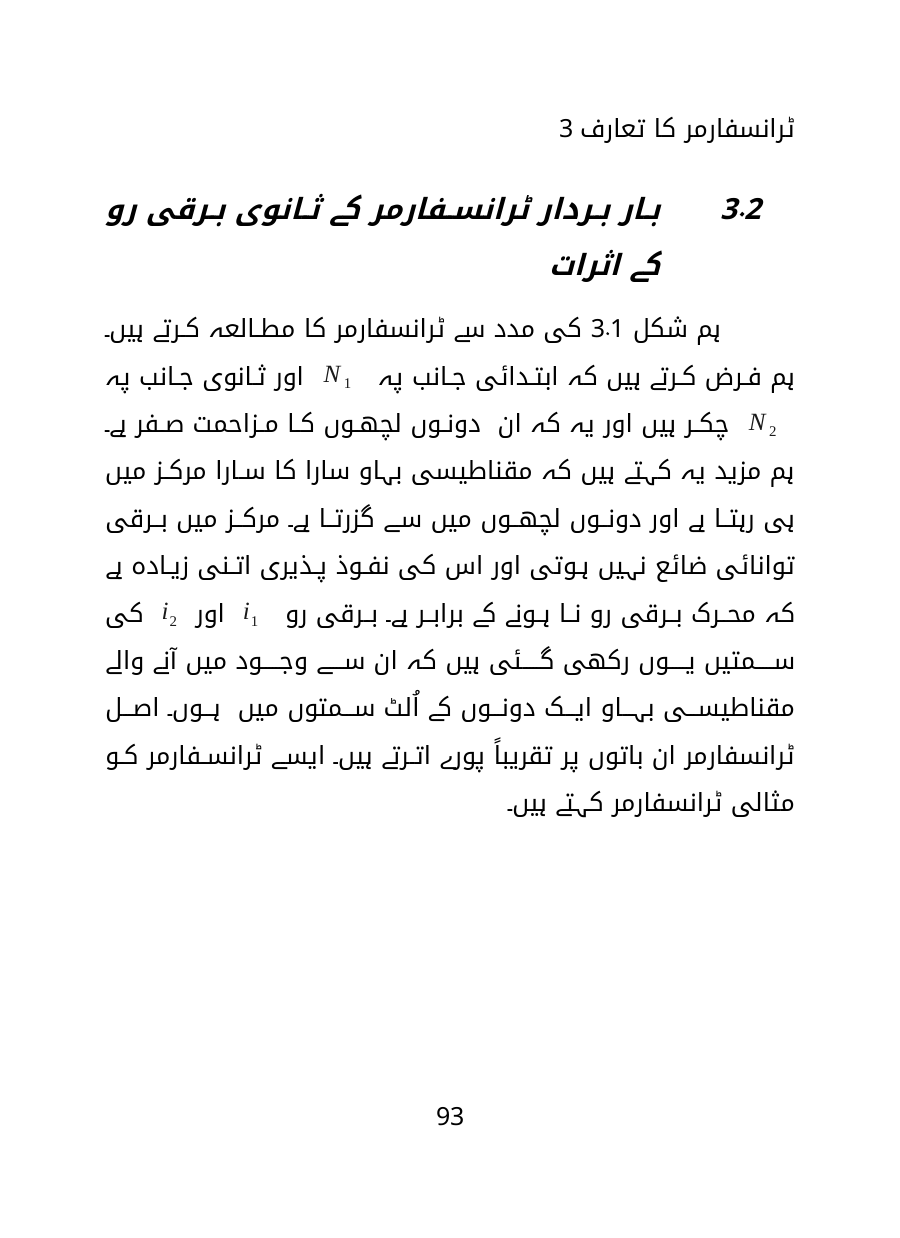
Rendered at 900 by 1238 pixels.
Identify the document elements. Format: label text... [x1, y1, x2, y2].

subtitle بار بردار ٹرانسفارمر کے ثانوی برقی رو کے اثرات [105, 182, 720, 293]
text ہم شکل 3.1 کی مدد سے ٹرانسفارمر کا مطالعہ کرتے ہیں۔ ہم فرض کرتے ہیں کہ ابتدائی جانب پہ اور ثانوی جانب پہچکر ہیں اور یہ کہ ان دونوں لچھوں کا مزاحمت صفر ہے۔ ہم مزید یہ کہتے ہیں کہ مقناطیسی بہاو سارا کا سارا مرکز میں ہی رہتا ہے اور دونوں لچھوں میں سے گزرتا ہے۔ مرکز میں برقی توانائی ضائع نہیں ہوتی اور اس کی نفوذ پذیری اتنی زیادہ ہے کہ محرک برقی رو نا ہونے کے برابر ہے۔ برقی رو اورکی سمتیں یوں رکھی گئی ہیں کہ ان سے وجود میں آنے والے مقناطیسی بہاو ایک دونوں کے اُلٹ سمتوں میں ہوں۔ اصل ٹرانسفارمر ان باتوں پر تقریباً پورے اترتے ہیں۔ ایسے ٹرانسفارمر کو مثالی ٹرانسفارمر کہتے ہیں۔ [105, 306, 795, 827]
